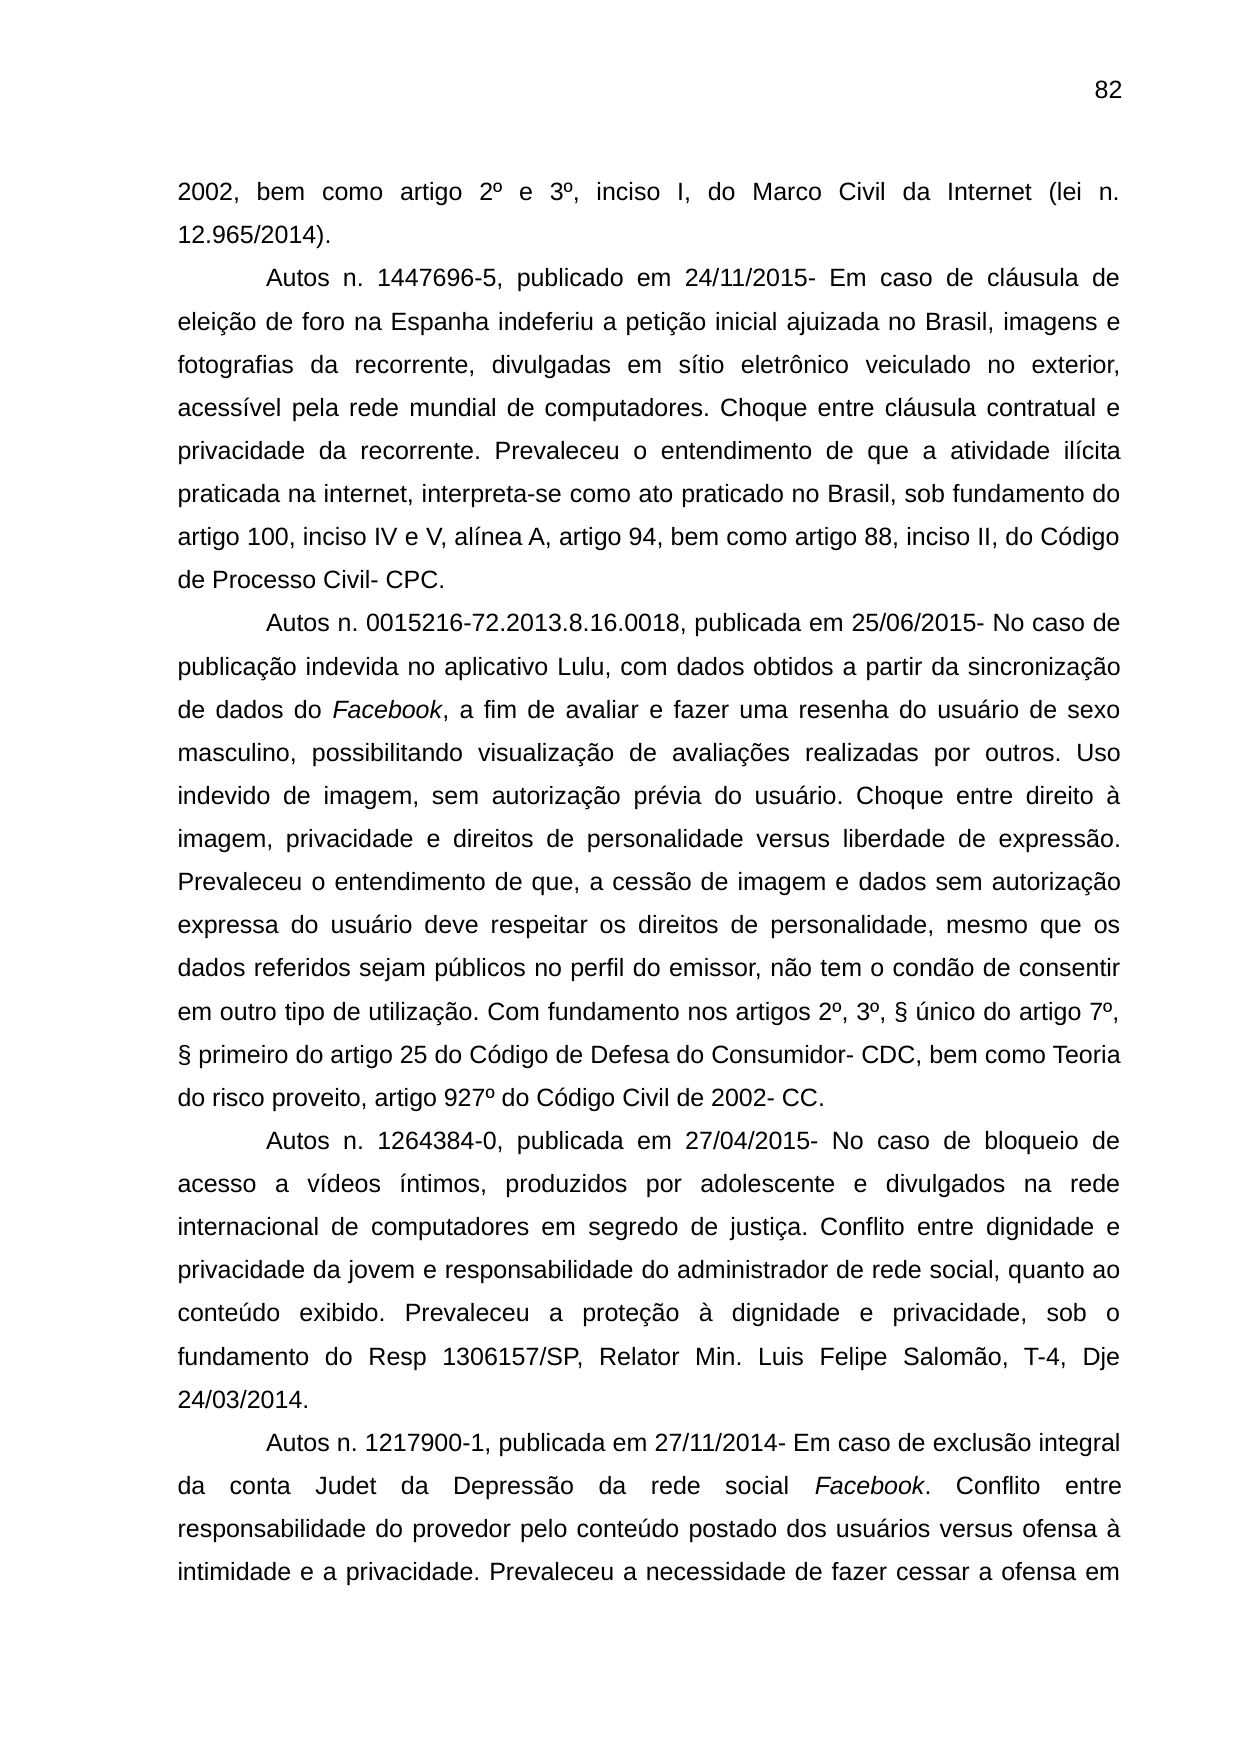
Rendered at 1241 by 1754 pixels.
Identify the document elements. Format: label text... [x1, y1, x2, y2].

text Autos n. 1264384-0, publicada em 27/04/2015- No caso de bloqueio de acesso a vídeos íntimos, produzidos por adolescente e divulgados na rede internacional de computadores em segredo de justiça. Conflito entre dignidade e privacidade da jovem e responsabilidade do administrador de rede social, quanto ao conteúdo exibido. Prevaleceu a proteção à dignidade e privacidade, sob o fundamento do Resp 1306157/SP, Relator Min. Luis Felipe Salomão, T-4, Dje 24/03/2014. [177, 1126, 1122, 1413]
text 2002, bem como artigo 2º e 3º, inciso I, do Marco Civil da Internet (lei n. 12.965/2014). [177, 177, 1122, 249]
text Autos n. 1447696-5, publicado em 24/11/2015- Em caso de cláusula de eleição de foro na Espanha indeferiu a petição inicial ajuizada no Brasil, imagens e fotografias da recorrente, divulgadas em sítio eletrônico veiculado no exterior, acessível pela rede mundial de computadores. Choque entre cláusula contratual e privacidade da recorrente. Prevaleceu o entendimento de que a atividade ilícita praticada na internet, interpreta-se como ato praticado no Brasil, sob fundamento do artigo 100, inciso IV e V, alínea A, artigo 94, bem como artigo 88, inciso II, do Código de Processo Civil- CPC. [177, 263, 1122, 594]
text Autos n. 0015216-72.2013.8.16.0018, publicada em 25/06/2015- No caso de publicação indevida no aplicativo Lulu, com dados obtidos a partir da sincronização de dados do Facebook, a fim de avaliar e fazer uma resenha do usuário de sexo masculino, possibilitando visualização de avaliações realizadas por outros. Uso indevido de imagem, sem autorização prévia do usuário. Choque entre direito à imagem, privacidade e direitos de personalidade versus liberdade de expressão. Prevaleceu o entendimento de que, a cessão de imagem e dados sem autorização expressa do usuário deve respeitar os direitos de personalidade, mesmo que os dados referidos sejam públicos no perfil do emissor, não tem o condão de consentir em outro tipo de utilização. Com fundamento nos artigos 2º, 3º, § único do artigo 7º, § primeiro do artigo 25 do Código de Defesa do Consumidor- CDC, bem como Teoria do risco proveito, artigo 927º do Código Civil de 2002- CC. [177, 608, 1122, 1112]
text Autos n. 1217900-1, publicada em 27/11/2014- Em caso de exclusão integral da conta Judet da Depressão da rede social Facebook. Conflito entre responsabilidade do provedor pelo conteúdo postado dos usuários versus ofensa à intimidade e a privacidade. Prevaleceu a necessidade de fazer cessar a ofensa em [177, 1428, 1122, 1586]
